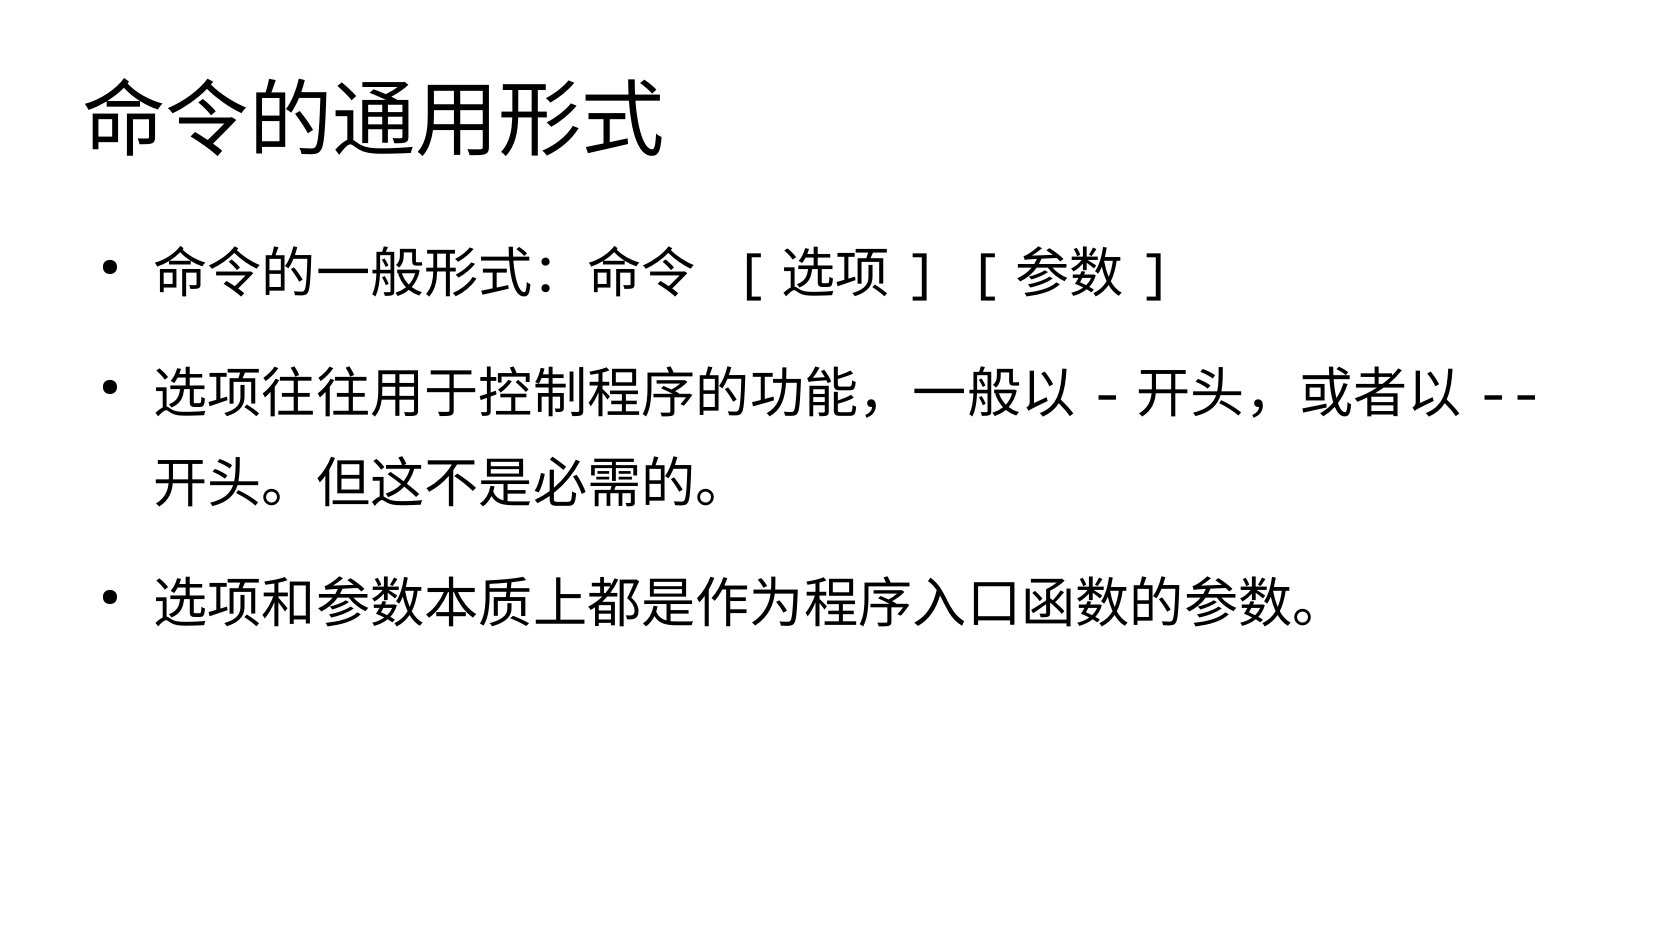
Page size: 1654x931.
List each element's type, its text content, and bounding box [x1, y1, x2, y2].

list 命令的一般形式：命令 [选项] [参数] 选项往往用于控制程序的功能，一般以-开头，或者以--开头。但这不是必需的。 选项和参数本质上都是作为程序入口函数的参数。 [82, 217, 1571, 758]
title 命令的通用形式 [82, 37, 1571, 189]
